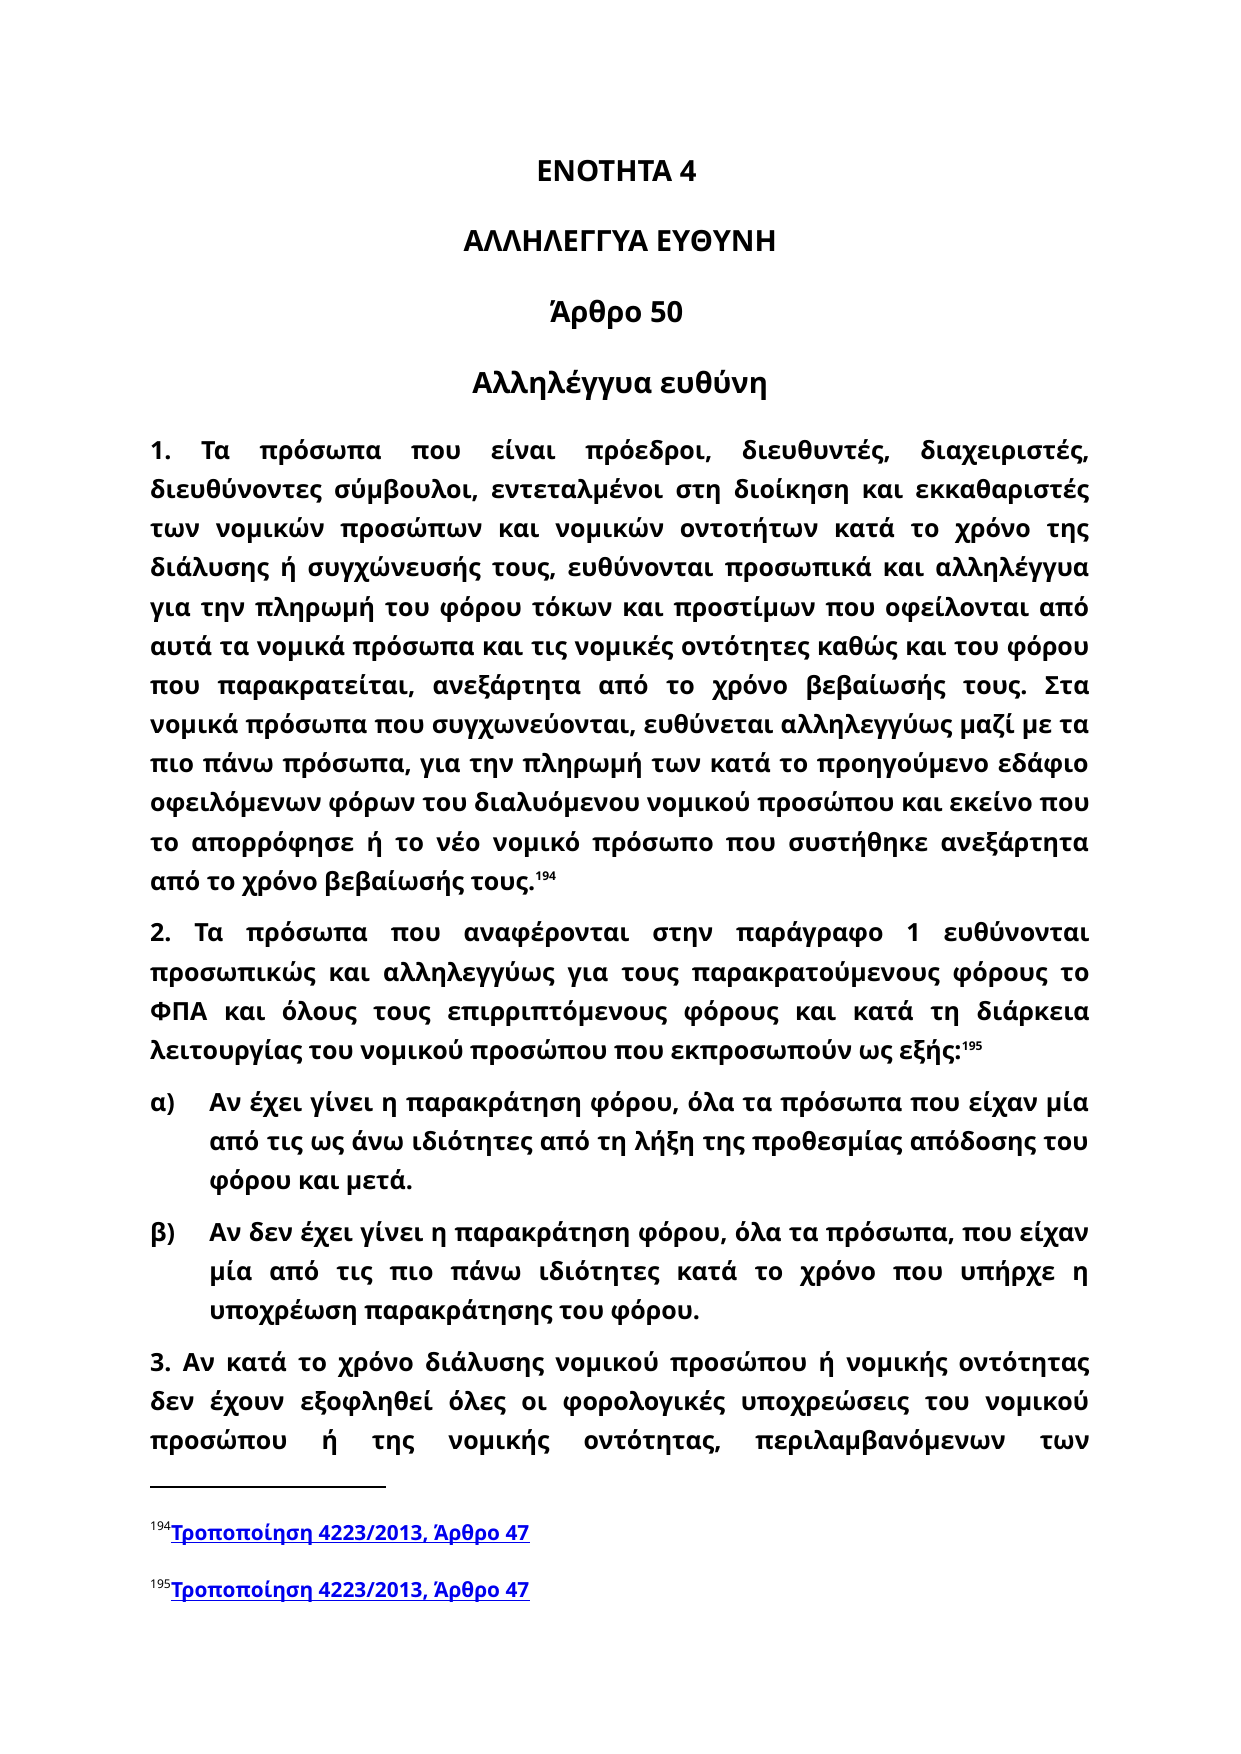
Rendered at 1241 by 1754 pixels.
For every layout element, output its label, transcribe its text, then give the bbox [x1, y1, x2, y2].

text Τροποποίηση 4223/2013, Άρθρο 47 [150, 1576, 1090, 1604]
subtitle Άρθρο 50 [150, 291, 1090, 331]
text 2. Τα πρόσωπα που αναφέρονται στην παράγραφο 1 ευθύνονται προσωπικώς και αλληλεγγύως για τους παρακρατούμενους φόρους το ΦΠΑ και όλους τους επιρριπτόμενους φόρους και κατά τη διάρκεια λειτουργίας του νομικού προσώπου που εκπροσωπούν ως εξής: [150, 915, 1090, 1067]
subtitle ΑΛΛΗΛΕΓΓΥΑ ΕΥΘΥΝΗ [150, 221, 1090, 260]
list α) Αν έχει γίνει η παρακράτηση φόρου, όλα τα πρόσωπα που είχαν μία από τις ως άνω ιδιότητες από τη λήξη της προθεσμίας απόδοσης του φόρου και μετά. [150, 1084, 1090, 1197]
text Τροποποίηση 4223/2013, Άρθρο 47 [150, 1518, 1090, 1546]
list β) Αν δεν έχει γίνει η παρακράτηση φόρου, όλα τα πρόσωπα, που είχαν μία από τις πιο πάνω ιδιότητες κατά το χρόνο που υπήρχε η υποχρέωση παρακράτησης του φόρου. [150, 1214, 1090, 1327]
text 3. Αν κατά το χρόνο διάλυσης νομικού προσώπου ή νομικής οντότητας δεν έχουν εξοφληθεί όλες οι φορολογικές υποχρεώσεις του νομικού προσώπου ή της νομικής οντότητας, περιλαμβανόμενων των [150, 1344, 1090, 1457]
subtitle ΕΝΟΤΗΤΑ 4 [150, 150, 1090, 190]
subtitle Αλληλέγγυα ευθύνη [150, 362, 1090, 402]
text 1. Τα πρόσωπα που είναι πρόεδροι, διευθυντές, διαχειριστές, διευθύνοντες σύμβουλοι, εντεταλμένοι στη διοίκηση και εκκαθαριστές των νομικών προσώπων και νομικών οντοτήτων κατά το χρόνο της διάλυσης ή συγχώνευσής τους, ευθύνονται προσωπικά και αλληλέγγυα για την πληρωμή του φόρου τόκων και προστίμων που οφείλονται από αυτά τα νομικά πρόσωπα και τις νομικές οντότητες καθώς και του φόρου που παρακρατείται, ανεξάρτητα από το χρόνο βεβαίωσής τους. Στα νομικά πρόσωπα που συγχωνεύονται, ευθύνεται αλληλεγγύως μαζί με τα πιο πάνω πρόσωπα, για την πληρωμή των κατά το προηγούμενο εδάφιο οφειλόμενων φόρων του διαλυόμενου νομικού προσώπου και εκείνο που το απορρόφησε ή το νέο νομικό πρόσωπο που συστήθηκε ανεξάρτητα από το χρόνο βεβαίωσής τους. [150, 432, 1090, 897]
